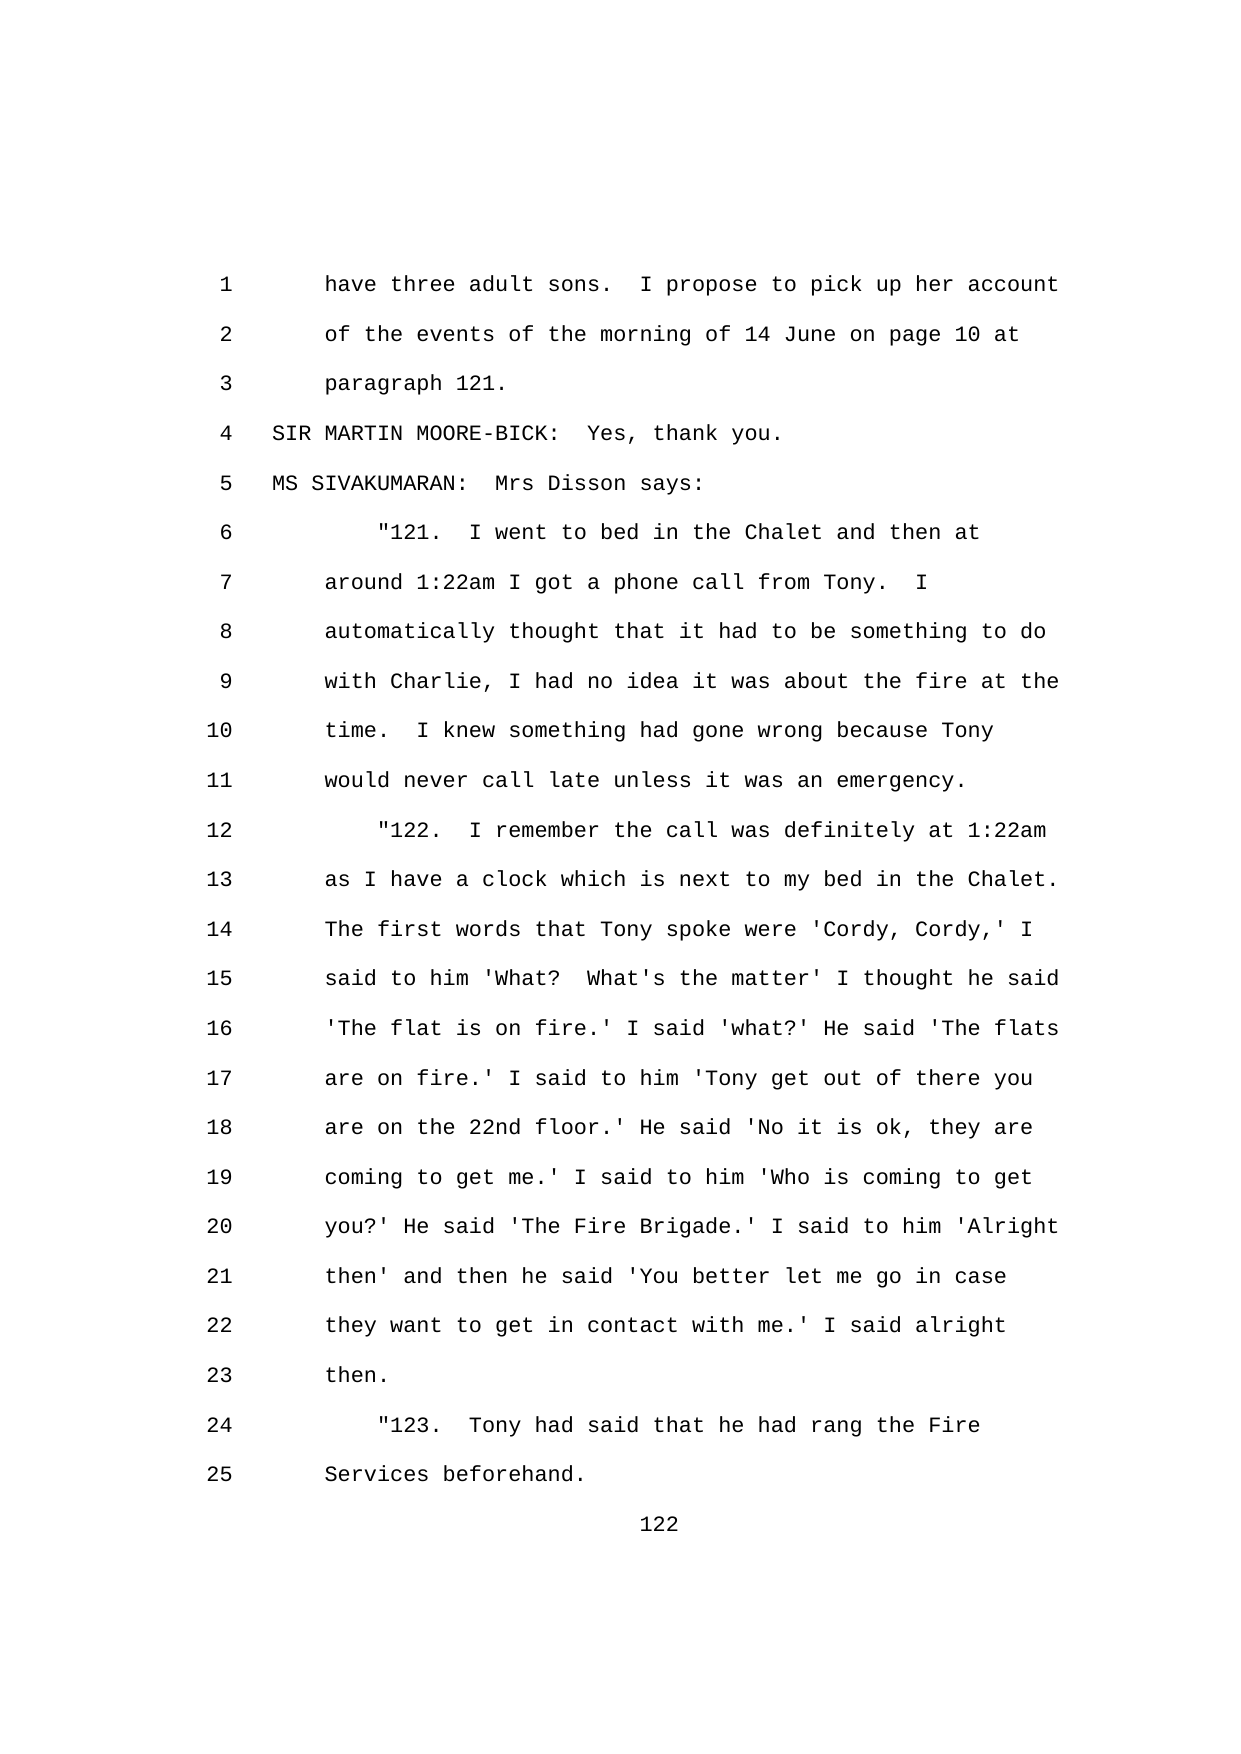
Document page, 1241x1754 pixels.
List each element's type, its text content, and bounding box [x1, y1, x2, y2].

text 15 said to him 'What? What's the matter' I thought he said [75, 967, 1165, 992]
text 20 you?' He said 'The Fire Brigade.' I said to him 'Alright [75, 1215, 1165, 1240]
text 122 [75, 1513, 1165, 1538]
text 11 would never call late unless it was an emergency. [75, 769, 1165, 794]
text 22 they want to get in contact with me.' I said alright [75, 1314, 1165, 1339]
text 25 Services beforehand. [75, 1463, 1165, 1488]
text 9 with Charlie, I had no idea it was about the fire at the [75, 670, 1165, 695]
text 1 have three adult sons. I propose to pick up her account [75, 273, 1165, 298]
text 21 then' and then he said 'You better let me go in case [75, 1265, 1165, 1290]
text 14 The first words that Tony spoke were 'Cordy, Cordy,' I [75, 918, 1165, 943]
text 16 'The flat is on fire.' I said 'what?' He said 'The flats [75, 1017, 1165, 1042]
text 3 paragraph 121. [75, 372, 1165, 397]
text 17 are on fire.' I said to him 'Tony get out of there you [75, 1067, 1165, 1091]
text 13 as I have a clock which is next to my bed in the Chalet. [75, 868, 1165, 893]
text 24 "123. Tony had said that he had rang the Fire [75, 1414, 1165, 1438]
text 7 around 1:22am I got a phone call from Tony. I [75, 571, 1165, 596]
text 8 automatically thought that it had to be something to do [75, 620, 1165, 645]
text 18 are on the 22nd floor.' He said 'No it is ok, they are [75, 1116, 1165, 1141]
text 10 time. I knew something had gone wrong because Tony [75, 719, 1165, 744]
text 2 of the events of the morning of 14 June on page 10 at [75, 323, 1165, 348]
text 12 "122. I remember the call was definitely at 1:22am [75, 819, 1165, 843]
text 4 SIR MARTIN MOORE-BICK: Yes, thank you. [75, 422, 1165, 447]
text 19 coming to get me.' I said to him 'Who is coming to get [75, 1166, 1165, 1191]
text 23 then. [75, 1364, 1165, 1389]
text 5 MS SIVAKUMARAN: Mrs Disson says: [75, 472, 1165, 496]
text 6 "121. I went to bed in the Chalet and then at [75, 521, 1165, 546]
